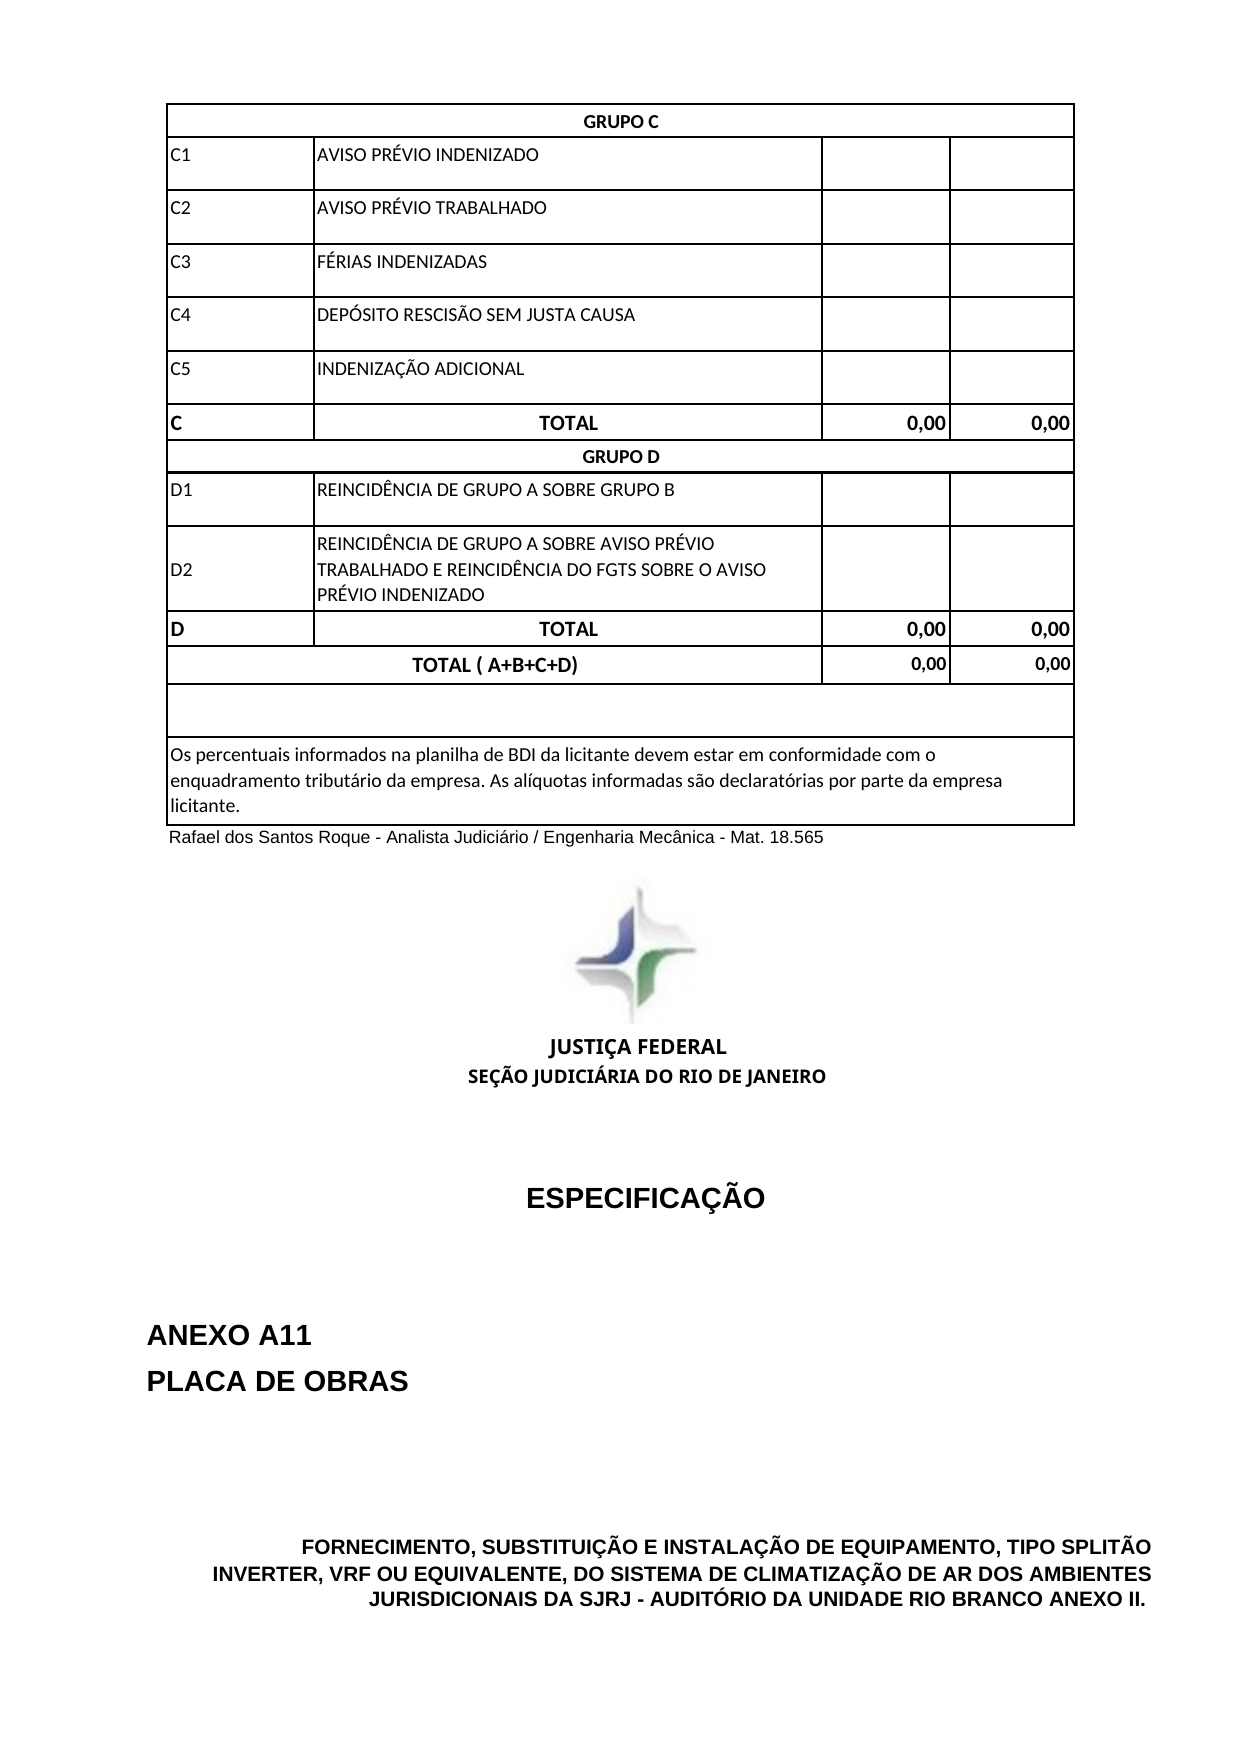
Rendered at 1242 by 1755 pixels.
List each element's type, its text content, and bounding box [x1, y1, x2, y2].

table_cell C4 [168, 298, 313, 350]
text PLACA DE OBRAS [146, 1363, 1242, 1397]
table_cell AVISO PRÉVIO INDENIZADO [315, 138, 821, 189]
text SEÇÃO JUDICIÁRIA DO RIO DE JANEIRO [58, 1064, 1242, 1089]
table_cell [823, 298, 949, 350]
table_cell [823, 191, 949, 243]
table_cell TOTAL [315, 612, 821, 645]
table_cell [951, 298, 1073, 350]
table_cell INDENIZAÇÃO ADICIONAL [315, 352, 821, 403]
table_cell [951, 245, 1073, 296]
table_cell TOTAL [315, 405, 821, 438]
table_cell D1 [168, 474, 313, 525]
table_cell 0,00 [823, 647, 949, 683]
table_cell TOTAL ( A+B+C+D) [168, 647, 821, 683]
table_cell [951, 474, 1073, 525]
table_cell C [168, 405, 313, 438]
table_cell [168, 685, 1073, 736]
table_cell 0,00 [823, 612, 949, 645]
table_cell [951, 527, 1073, 609]
text FORNECIMENTO, SUBSTITUIÇÃO E INSTALAÇÃO DE EQUIPAMENTO, TIPO SPLITÃO [301, 1535, 1242, 1559]
table_cell C1 [168, 138, 313, 189]
table_cell AVISO PRÉVIO TRABALHADO [315, 191, 821, 243]
table_cell 0,00 [823, 405, 949, 438]
table_cell GRUPO C [168, 105, 1073, 136]
table_cell [951, 191, 1073, 243]
table_cell REINCIDÊNCIA DE GRUPO A SOBRE GRUPO B [315, 474, 821, 525]
text ANEXO A11 [146, 1318, 1242, 1351]
table_cell [823, 474, 949, 525]
table_cell GRUPO D [168, 441, 1073, 471]
table_cell C2 [168, 191, 313, 243]
table_cell 0,00 [951, 612, 1073, 645]
table_cell [951, 352, 1073, 403]
table_cell D2 [168, 527, 313, 609]
table_cell [823, 245, 949, 296]
table_cell 0,00 [951, 405, 1073, 438]
table_cell [823, 527, 949, 609]
table_cell DEPÓSITO RESCISÃO SEM JUSTA CAUSA [315, 298, 821, 350]
table_cell [823, 352, 949, 403]
table_cell 0,00 [951, 647, 1073, 683]
table_cell REINCIDÊNCIA DE GRUPO A SOBRE AVISO PRÉVIO TRABALHADO E REINCIDÊNCIA DO FGTS SOBRE O AVISO PRÉVIO INDENIZADO [315, 527, 821, 609]
subtitle ESPECIFICAÇÃO [58, 1181, 1242, 1214]
table_cell FÉRIAS INDENIZADAS [315, 245, 821, 296]
table_cell C5 [168, 352, 313, 403]
table_cell [823, 138, 949, 189]
table_cell [951, 138, 1073, 189]
table_cell Os percentuais informados na planilha de BDI da licitante devem estar em conformidade com o enquadramento tributário da empresa. As alíquotas informadas são declaratórias por parte da empresa licitante. [168, 738, 1073, 824]
text INVERTER, VRF OU EQUIVALENTE, DO SISTEMA DE CLIMATIZAÇÃO DE AR DOS AMBIENTES JURISDICIONAIS DA SJRJ - AUDITÓRIO DA UNIDADE RIO BRANCO ANEXO II. [44, 1561, 1152, 1610]
text JUSTIÇA FEDERAL [549, 1032, 1242, 1061]
table_cell D [168, 612, 313, 645]
table_cell C3 [168, 245, 313, 296]
text Rafael dos Santos Roque - Analista Judiciário / Engenharia Mecânica - Mat. 18.565 [169, 826, 1242, 847]
